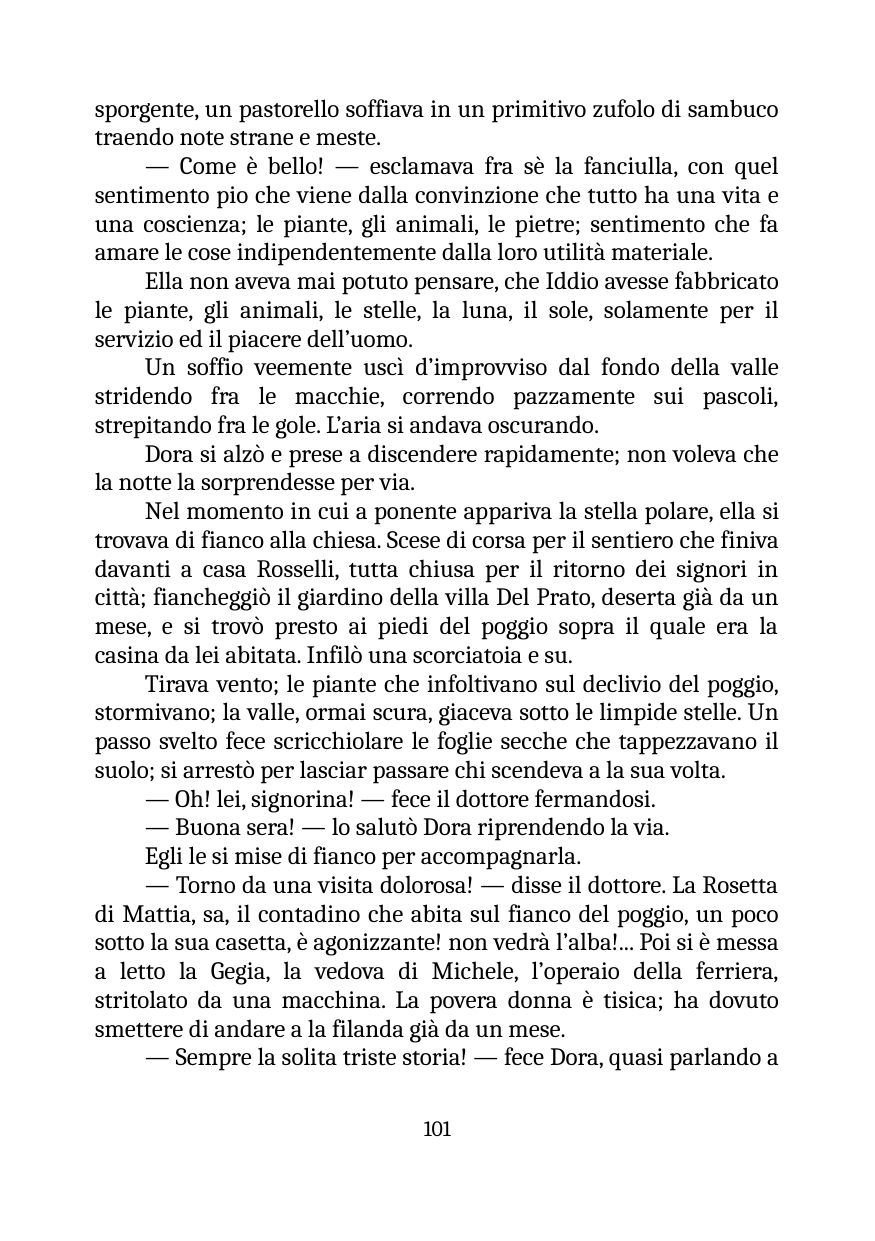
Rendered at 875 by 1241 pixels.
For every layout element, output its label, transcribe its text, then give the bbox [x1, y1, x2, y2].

text Dora si alzò e prese a discendere rapidamente; non voleva che la notte la sorprendesse per via. [94, 439, 779, 497]
text Ella non aveva mai potuto pensare, che Iddio avesse fabbricato le piante, gli animali, le stelle, la luna, il sole, solamente per il servizio ed il piacere dell’uomo. [94, 267, 779, 353]
text — Buona sera! — lo salutò Dora riprendendo la via. [94, 813, 779, 842]
text Nel momento in cui a ponente appariva la stella polare, ella si trovava di fianco alla chiesa. Scese di corsa per il sentiero che finiva davanti a casa Rosselli, tutta chiusa per il ritorno dei signori in città; fiancheggiò il giardino della villa Del Prato, deserta già da un mese, e si trovò presto ai piedi del poggio sopra il quale era la casina da lei abitata. Infilò una scorciatoia e su. [94, 497, 779, 669]
text — Sempre la solita triste storia! — fece Dora, quasi parlando a [94, 1043, 779, 1072]
text — Oh! lei, signorina! — fece il dottore fermandosi. [94, 784, 779, 813]
text sporgente, un pastorello soffiava in un primitivo zufolo di sambuco traendo note strane e meste. [94, 94, 779, 152]
text Egli le si mise di fianco per accompagnarla. [94, 842, 779, 871]
text — Come è bello! — esclamava fra sè la fanciulla, con quel sentimento pio che viene dalla convinzione che tutto ha una vita e una coscienza; le piante, gli animali, le pietre; sentimento che fa amare le cose indipendentemente dalla loro utilità materiale. [94, 152, 779, 267]
text Un soffio veemente uscì d’improvviso dal fondo della valle stridendo fra le macchie, correndo pazzamente sui pascoli, strepitando fra le gole. L’aria si andava oscurando. [94, 353, 779, 439]
text Tirava vento; le piante che infoltivano sul declivio del poggio, stormivano; la valle, ormai scura, giaceva sotto le limpide stelle. Un passo svelto fece scricchiolare le foglie secche che tappezzavano il suolo; si arrestò per lasciar passare chi scendeva a la sua volta. [94, 669, 779, 784]
text — Torno da una visita dolorosa! — disse il dottore. La Rosetta di Mattia, sa, il contadino che abita sul fianco del poggio, un poco sotto la sua casetta, è agonizzante! non vedrà l’alba!... Poi si è messa a letto la Gegia, la vedova di Michele, l’operaio della ferriera, stritolato da una macchina. La povera donna è tisica; ha dovuto smettere di andare a la filanda già da un mese. [94, 871, 779, 1043]
